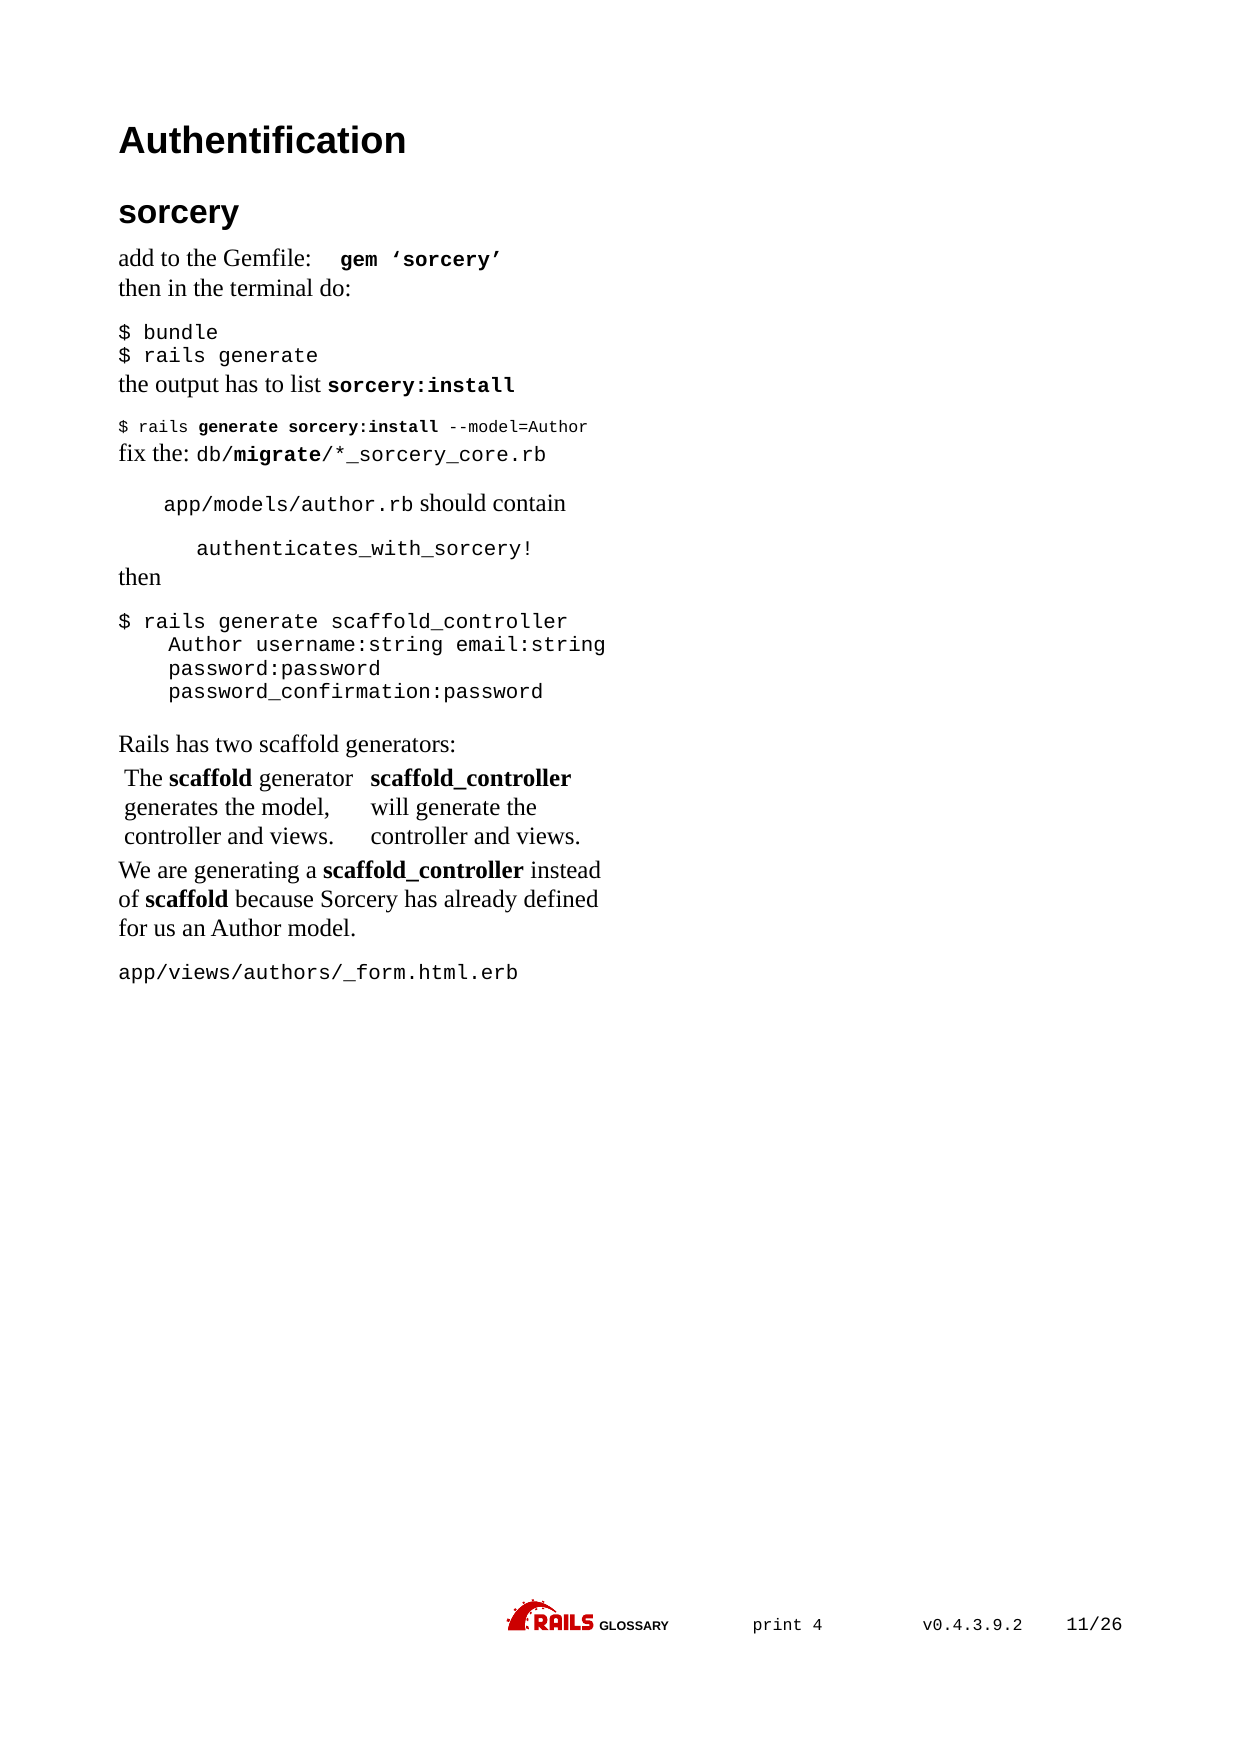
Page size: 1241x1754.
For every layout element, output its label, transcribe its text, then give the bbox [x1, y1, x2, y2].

text app/models/author.rb should contain [118, 488, 611, 517]
subtitle sorcery [118, 192, 611, 231]
text $ rails generate [118, 345, 611, 369]
text password:password [118, 658, 611, 682]
table_header scaffold_controller will generate the controller and views. [365, 758, 611, 855]
text then in the terminal do: [118, 273, 611, 301]
table_header The scaffold generator generates the model, controller and views. [118, 758, 364, 855]
text Author username:string email:string [118, 634, 611, 658]
text app/views/authors/_form.html.erb [118, 962, 611, 986]
text for us an Author model. [118, 913, 611, 942]
text $ rails generate sorcery:install --model=Author [118, 419, 611, 438]
text the output has to list sorcery:install [118, 369, 611, 399]
text add to the Gemfile: gem ‘sorcery’ [118, 243, 611, 273]
text Rails has two scaffold generators: [118, 729, 611, 758]
text $ rails generate scaffold_controller [118, 611, 611, 634]
text authenticates_with_sorcery! [118, 538, 611, 562]
text then [118, 562, 611, 590]
text We are generating a scaffold_controller instead of scaffold because Sorcery has already defined [118, 855, 611, 913]
text password_confirmation:password [118, 682, 611, 705]
text fix the: db/migrate/*_sorcery_core.rb [118, 438, 611, 467]
text $ bundle [118, 322, 611, 345]
subtitle Authentification [118, 118, 611, 162]
